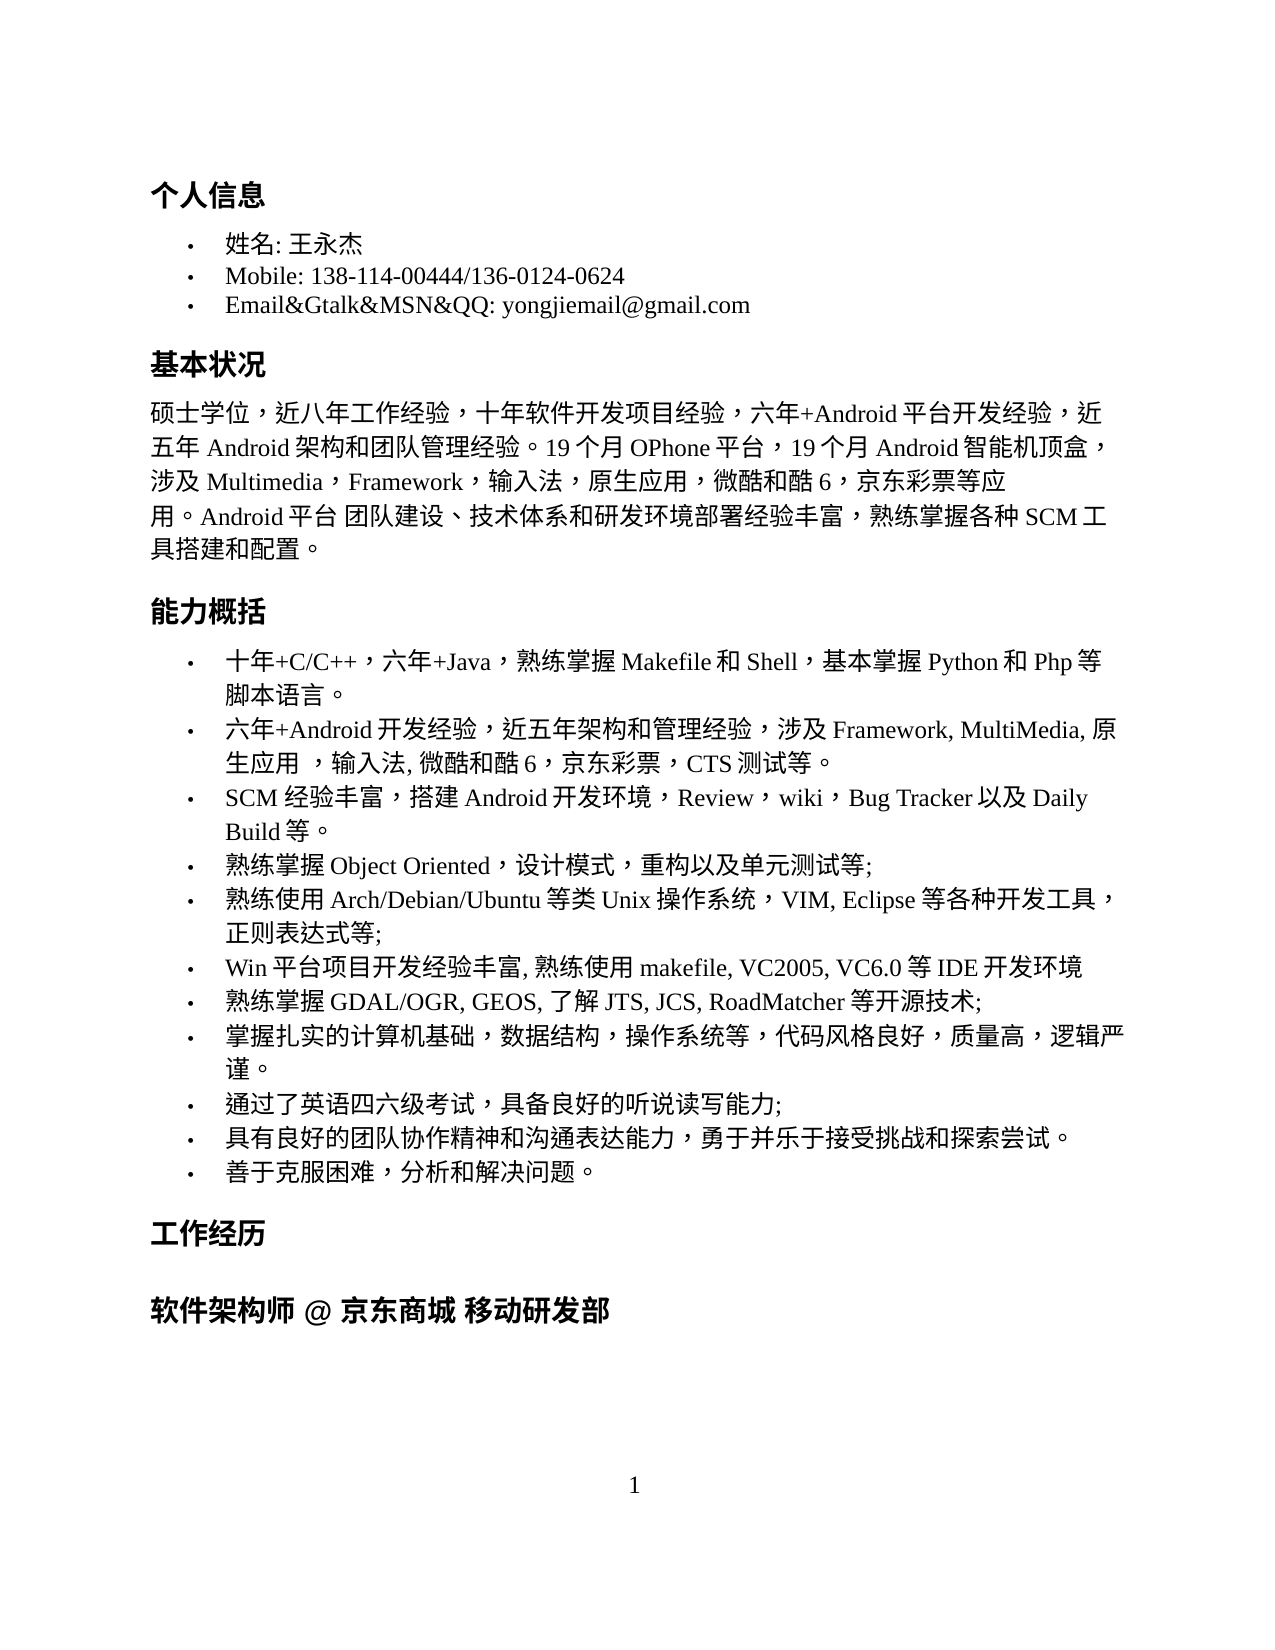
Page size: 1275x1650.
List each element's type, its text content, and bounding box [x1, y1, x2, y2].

list 六年+Android开发经验，近五年架构和管理经验，涉及Framework, MultiMedia, 原生应用 ，输入法, 微酷和酷6，京东彩票，CTS测试等。 [187, 712, 1125, 780]
list 具有良好的团队协作精神和沟通表达能力，勇于并乐于接受挑战和探索尝试。 [187, 1120, 1125, 1154]
subtitle 能力概括 [150, 591, 1125, 631]
subtitle 工作经历 [150, 1213, 1125, 1253]
subtitle 基本状况 [150, 344, 1125, 383]
list 姓名: 王永杰 [187, 227, 1125, 261]
list 通过了英语四六级考试，具备良好的听说读写能力; [187, 1086, 1125, 1120]
text 硕士学位，近八年工作经验，十年软件开发项目经验，六年+Android平台开发经验，近五年 Android架构和团队管理经验。19个月OPhone平台，19个月Android智能机顶盒，涉及 Multimedia，Framework，输入法，原生应用，微酷和酷6，京东彩票等应用。Android平台 团队建设、技术体系和研发环境部署经验丰富，熟练掌握各种SCM工具搭建和配置。 [150, 396, 1125, 566]
list 十年+C/C++，六年+Java，熟练掌握Makefile和Shell，基本掌握Python和Php等脚本语言。 [187, 643, 1125, 712]
subtitle 软件架构师 @ 京东商城 移动研发部 [150, 1291, 1125, 1330]
list 善于克服困难，分析和解决问题。 [187, 1154, 1125, 1188]
list 熟练使用Arch/Debian/Ubuntu等类Unix操作系统，VIM, Eclipse等各种开发工具，正则表达式等; [187, 882, 1125, 950]
list Email&Gtalk&MSN&QQ: yongjiemail@gmail.com [187, 290, 1125, 319]
list SCM 经验丰富，搭建Android开发环境，Review，wiki，Bug Tracker以及Daily Build等。 [187, 780, 1125, 848]
list 掌握扎实的计算机基础，数据结构，操作系统等，代码风格良好，质量高，逻辑严谨。 [187, 1018, 1125, 1086]
list 熟练掌握Object Oriented，设计模式，重构以及单元测试等; [187, 848, 1125, 882]
list Mobile: 138-114-00444/136-0124-0624 [187, 261, 1125, 290]
subtitle 个人信息 [150, 175, 1125, 215]
list Win平台项目开发经验丰富, 熟练使用makefile, VC2005, VC6.0等IDE开发环境 [187, 950, 1125, 984]
list 熟练掌握GDAL/OGR, GEOS, 了解JTS, JCS, RoadMatcher等开源技术; [187, 984, 1125, 1018]
